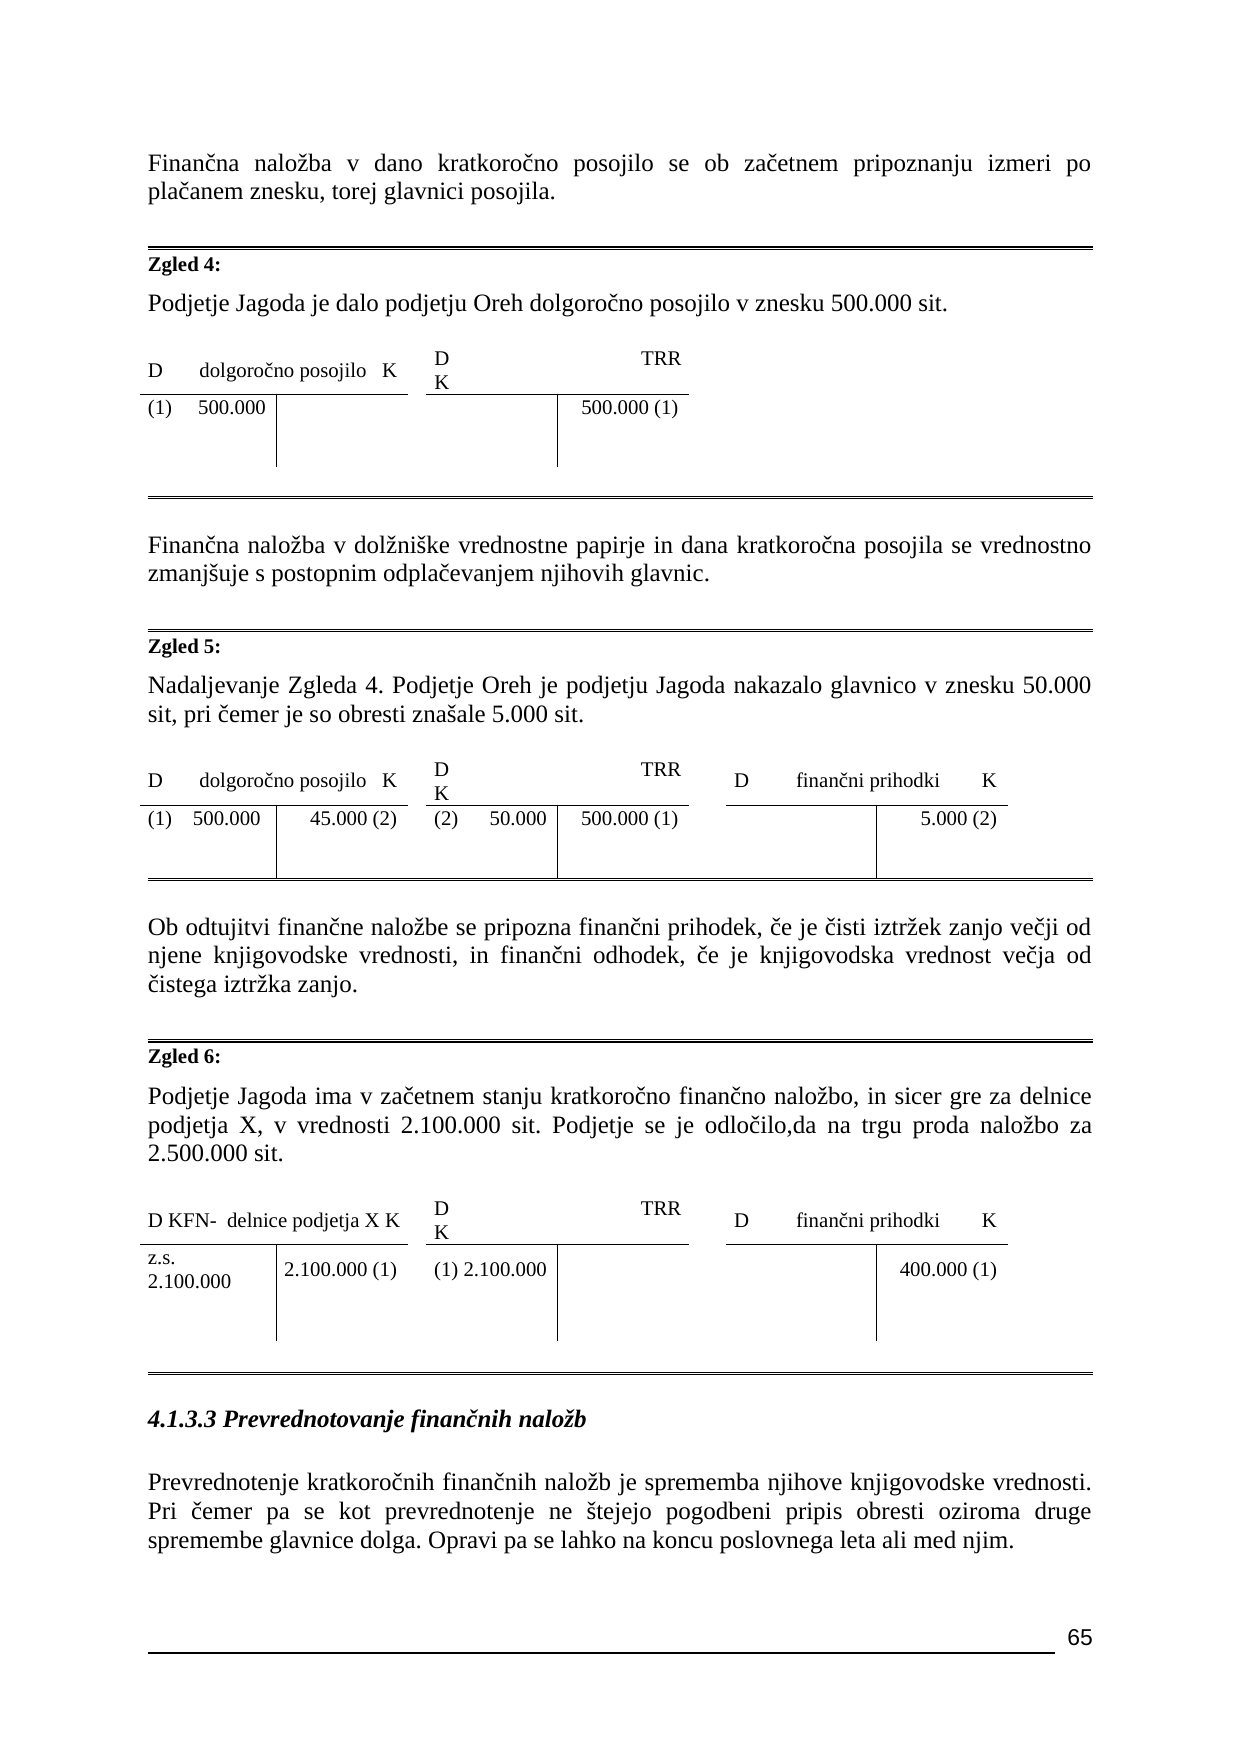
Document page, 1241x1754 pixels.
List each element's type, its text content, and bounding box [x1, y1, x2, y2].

text Zgled 5: [148, 632, 1093, 658]
table_cell [408, 1244, 426, 1293]
table_cell [689, 854, 726, 878]
table_header [408, 1196, 426, 1244]
table_header [408, 346, 426, 394]
table_cell [140, 830, 276, 854]
table_header D dolgoročno posojilo K [140, 346, 407, 394]
text Finančna naložba v dolžniške vrednostne papirje in dana kratkoročna posojila se vrednostno zmanjšuje s postopnim odplačevanjem njihovih glavnic. [148, 530, 1093, 587]
table_cell [726, 806, 876, 830]
table_cell [277, 395, 407, 419]
table_cell [689, 419, 726, 443]
table_header D dolgoročno posojilo K [140, 756, 407, 804]
table_cell [277, 830, 407, 854]
table_cell [877, 854, 1007, 878]
table_cell [689, 443, 726, 467]
table_header D KFN- delnice podjetja X K [140, 1196, 407, 1244]
table_cell 45.000 (2) [277, 806, 407, 830]
table_cell [877, 830, 1007, 854]
table_cell 500.000 (1) [558, 806, 689, 830]
table_cell [140, 854, 276, 878]
table_cell (1) 500.000 [140, 395, 276, 419]
table_cell [726, 1318, 876, 1341]
table_cell [689, 805, 726, 830]
table_cell [726, 1293, 876, 1317]
table_cell [140, 467, 276, 496]
table_cell (1) 2.100.000 [426, 1245, 557, 1293]
table_cell z.s. 2.100.000 [140, 1245, 276, 1293]
table_header [1008, 1196, 1045, 1244]
table_cell [558, 443, 689, 467]
table_cell [140, 1293, 276, 1317]
table_header [689, 1196, 726, 1244]
table_cell 2.100.000 (1) [277, 1245, 407, 1293]
table_cell [877, 1318, 1007, 1341]
table_cell [426, 830, 557, 854]
table_cell 400.000 (1) [877, 1245, 1007, 1293]
table_cell [726, 1245, 876, 1293]
table_header D finančni prihodki K [726, 1196, 1007, 1244]
table_header D TRR K [426, 346, 689, 394]
table_cell [689, 1244, 726, 1293]
table_cell 500.000 (1) [558, 395, 689, 419]
table_cell [558, 1245, 689, 1293]
table_cell [426, 443, 557, 467]
table_cell [277, 443, 407, 467]
table_cell [558, 1293, 689, 1317]
table_cell [408, 1318, 426, 1341]
table_cell [726, 830, 876, 854]
table_cell [689, 394, 726, 419]
table_cell [408, 419, 426, 443]
table_header [408, 756, 426, 804]
table_cell [408, 854, 426, 878]
table_cell [277, 1293, 407, 1317]
table_cell [689, 1318, 726, 1341]
table_cell [277, 419, 407, 443]
table_cell [689, 467, 726, 496]
table_cell [726, 854, 876, 878]
table_cell [689, 1293, 726, 1317]
text Podjetje Jagoda ima v začetnem stanju kratkoročno finančno naložbo, in sicer gre za delnice podjetja X, v vrednosti 2.100.000 sit. Podjetje se je odločilo,da na trgu proda naložbo za 2.500.000 sit. [148, 1081, 1093, 1167]
table_header [1008, 756, 1045, 804]
table_cell [1008, 854, 1045, 878]
table_cell [1008, 1318, 1045, 1341]
table_cell [1008, 1293, 1045, 1317]
table_header D finančni prihodki K [726, 756, 1007, 804]
table_cell [408, 467, 426, 496]
text Finančna naložba v dano kratkoročno posojilo se ob začetnem pripoznanju izmeri po plačanem znesku, torej glavnici posojila. [148, 148, 1093, 205]
table_header D TRR K [426, 756, 689, 804]
table_cell [426, 1318, 557, 1341]
table_cell [1008, 830, 1045, 854]
table_cell [426, 395, 557, 419]
table_cell [426, 419, 557, 443]
table_cell [408, 830, 426, 854]
table_cell [558, 419, 689, 443]
table_cell [277, 1318, 407, 1341]
text Zgled 4: [148, 250, 1093, 276]
table_cell (1) 500.000 [140, 806, 276, 830]
table_cell [277, 854, 407, 878]
text Ob odtujitvi finančne naložbe se pripozna finančni prihodek, če je čisti iztržek zanjo večji od njene knjigovodske vrednosti, in finančni odhodek, če je knjigovodska vrednost večja od čistega iztržka zanjo. [148, 912, 1093, 998]
table_cell [558, 854, 689, 878]
subtitle 4.1.3.3 Prevrednotovanje finančnih naložb [148, 1404, 1093, 1433]
table_cell [877, 1293, 1007, 1317]
table_cell [276, 467, 407, 496]
table_cell [689, 830, 726, 854]
table_cell [426, 854, 557, 878]
table_cell [140, 443, 276, 467]
table_cell [408, 443, 426, 467]
table_header D TRR K [426, 1196, 689, 1244]
table_cell [1008, 805, 1045, 830]
table_cell [558, 830, 689, 854]
table_cell (2) 50.000 [426, 806, 557, 830]
table_header [689, 756, 726, 804]
table_header [689, 346, 726, 394]
table_cell [426, 1293, 557, 1317]
table_cell [1008, 1244, 1045, 1293]
table_cell [140, 419, 276, 443]
table_cell [140, 1318, 276, 1341]
table_cell [408, 1293, 426, 1317]
text Prevrednotenje kratkoročnih finančnih naložb je sprememba njihove knjigovodske vrednosti. Pri čemer pa se kot prevrednotenje ne štejejo pogodbeni pripis obresti oziroma druge spremembe glavnice dolga. Opravi pa se lahko na koncu poslovnega leta ali med njim. [148, 1467, 1093, 1554]
text Podjetje Jagoda je dalo podjetju Oreh dolgoročno posojilo v znesku 500.000 sit. [148, 288, 1093, 317]
table_cell [558, 1318, 689, 1341]
text Nadaljevanje Zgleda 4. Podjetje Oreh je podjetju Jagoda nakazalo glavnico v znesku 50.000 sit, pri čemer je so obresti znašale 5.000 sit. [148, 670, 1093, 728]
text Zgled 6: [148, 1043, 1093, 1068]
table_cell [408, 394, 426, 419]
table_cell [408, 805, 426, 830]
table_cell 5.000 (2) [877, 806, 1007, 830]
table_cell [426, 467, 689, 496]
